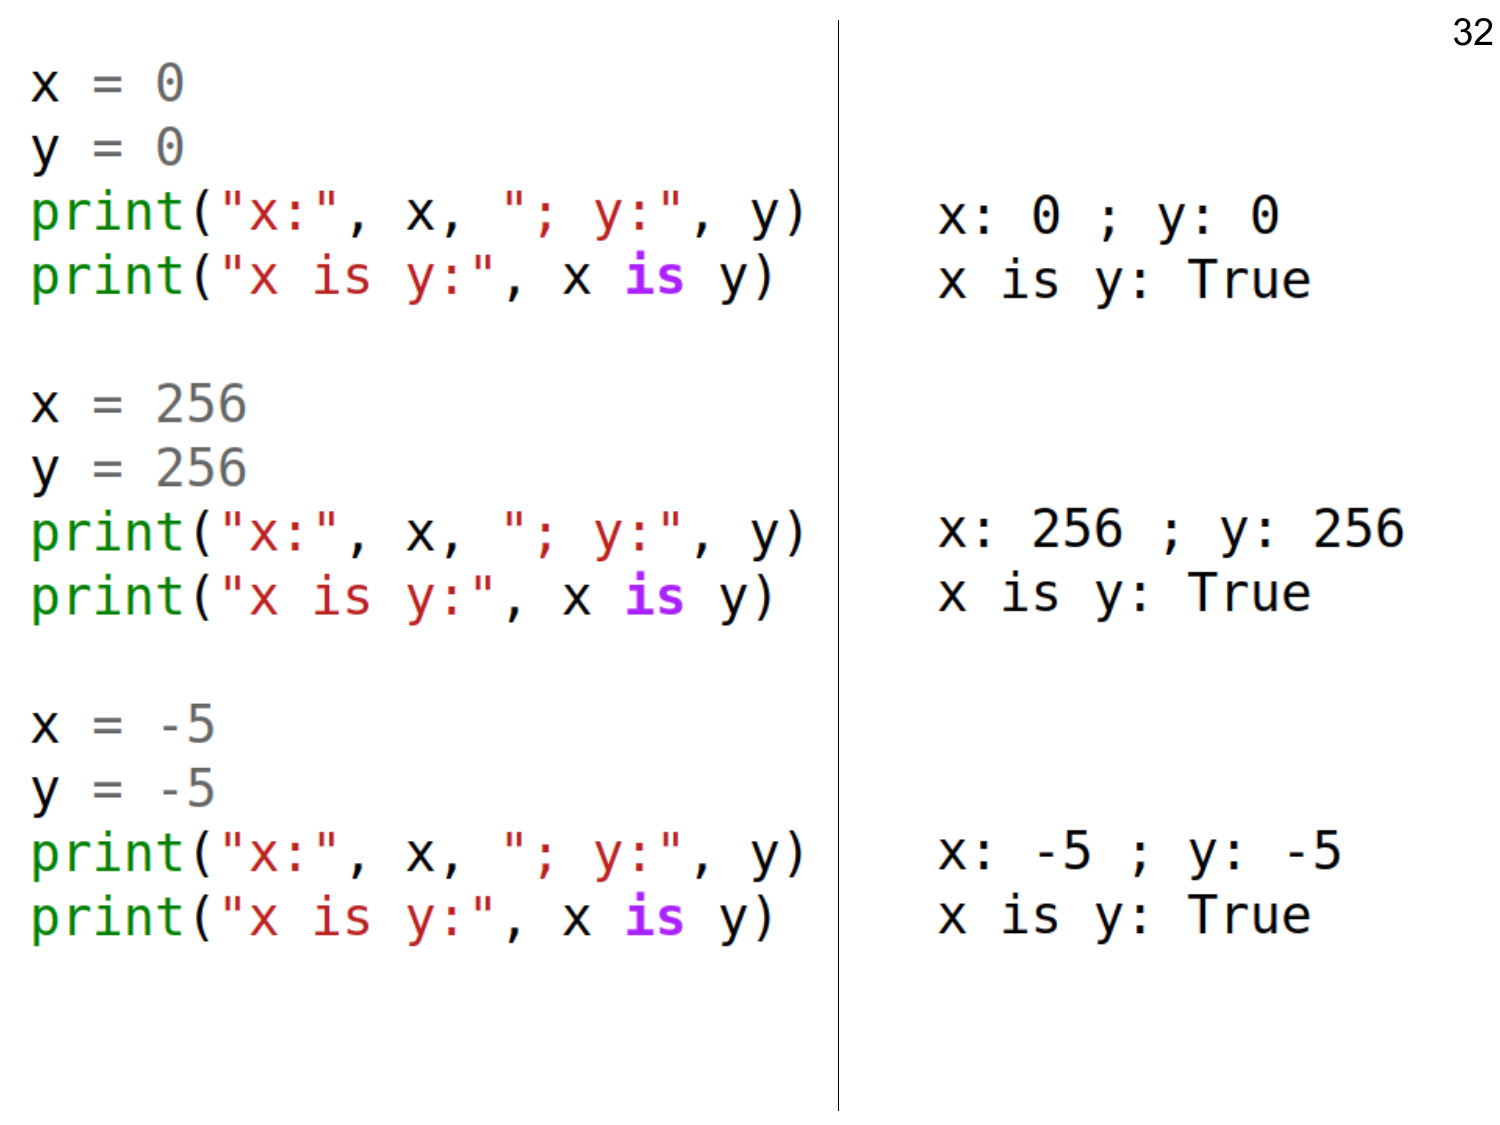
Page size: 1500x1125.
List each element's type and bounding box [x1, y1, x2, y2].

picture [921, 814, 1423, 957]
picture [921, 484, 1423, 638]
picture [921, 184, 1423, 319]
picture [12, 47, 827, 973]
